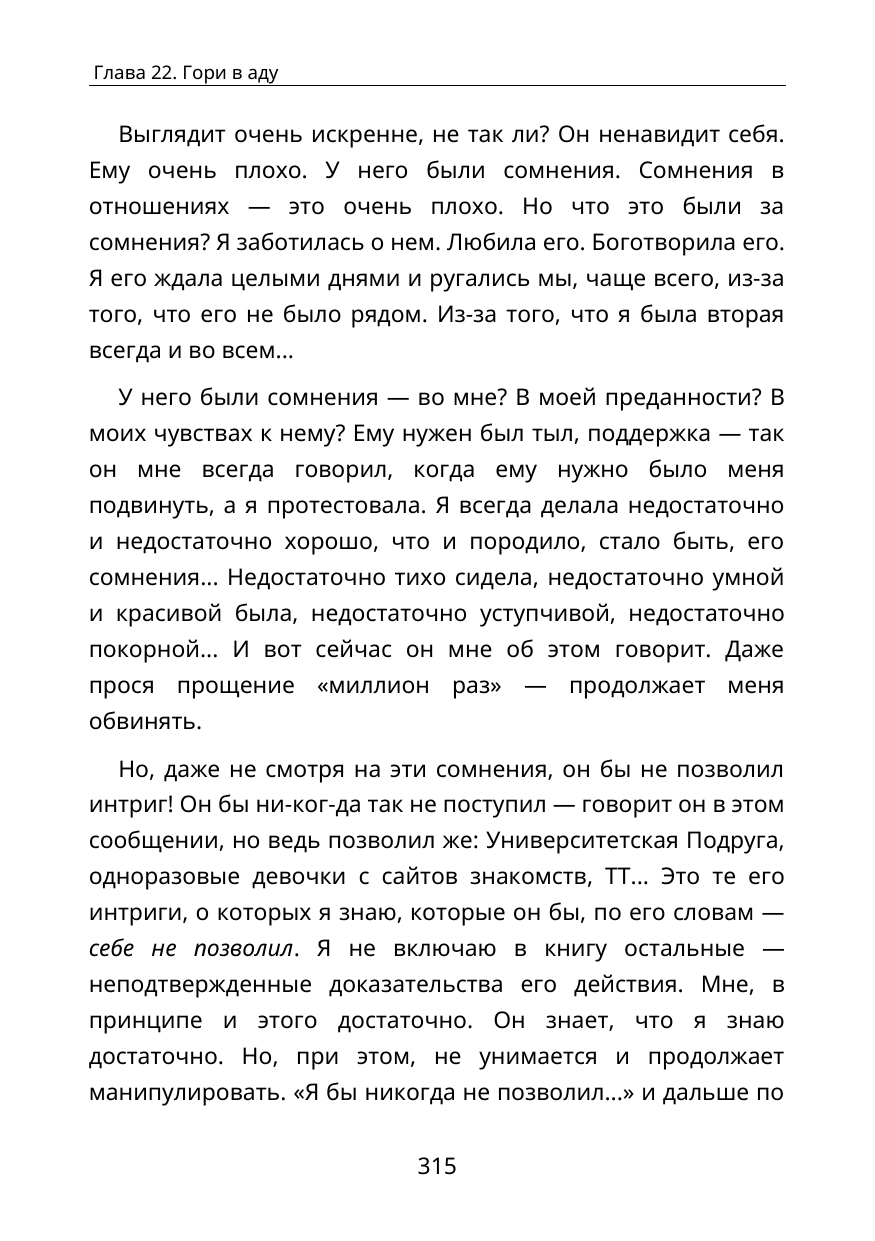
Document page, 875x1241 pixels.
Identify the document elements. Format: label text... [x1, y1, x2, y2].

text У него были сомнения — во мне? В моей преданности? В моих чувствах к нему? Ему нужен был тыл, поддержка — так он мне всегда говорил, когда ему нужно было меня подвинуть, а я протестовала. Я всегда делала недостаточно и недостаточно хорошо, что и породило, стало быть, его сомнения... Недостаточно тихо сидела, недостаточно умной и красивой была, недостаточно уступчивой, недостаточно покорной... И вот сейчас он мне об этом говорит. Даже прося прощение «миллион раз» — продолжает меня обвинять. [88, 381, 786, 736]
text Выглядит очень искренне, не так ли? Он ненавидит себя. Ему очень плохо. У него были сомнения. Сомнения в отношениях — это очень плохо. Но что это были за сомнения? Я заботилась о нем. Любила его. Боготворила его. Я его ждала целыми днями и ругались мы, чаще всего, из-за того, что его не было рядом. Из-за того, что я была вторая всегда и во всем... [88, 118, 786, 365]
text Но, даже не смотря на эти сомнения, он бы не позволил интриг! Он бы ни-ког-да так не поступил — говорит он в этом сообщении, но ведь позволил же: Университетская Подруга, одноразовые девочки с сайтов знакомств, ТТ... Это те его интриги, о которых я знаю, которые он бы, по его словам — себе не позволил. Я не включаю в книгу остальные — неподтвержденные доказательства его действия. Мне, в принципе и этого достаточно. Он знает, что я знаю достаточно. Но, при этом, не унимается и продолжает манипулировать. «Я бы никогда не позволил...» и дальше по [88, 752, 786, 1107]
